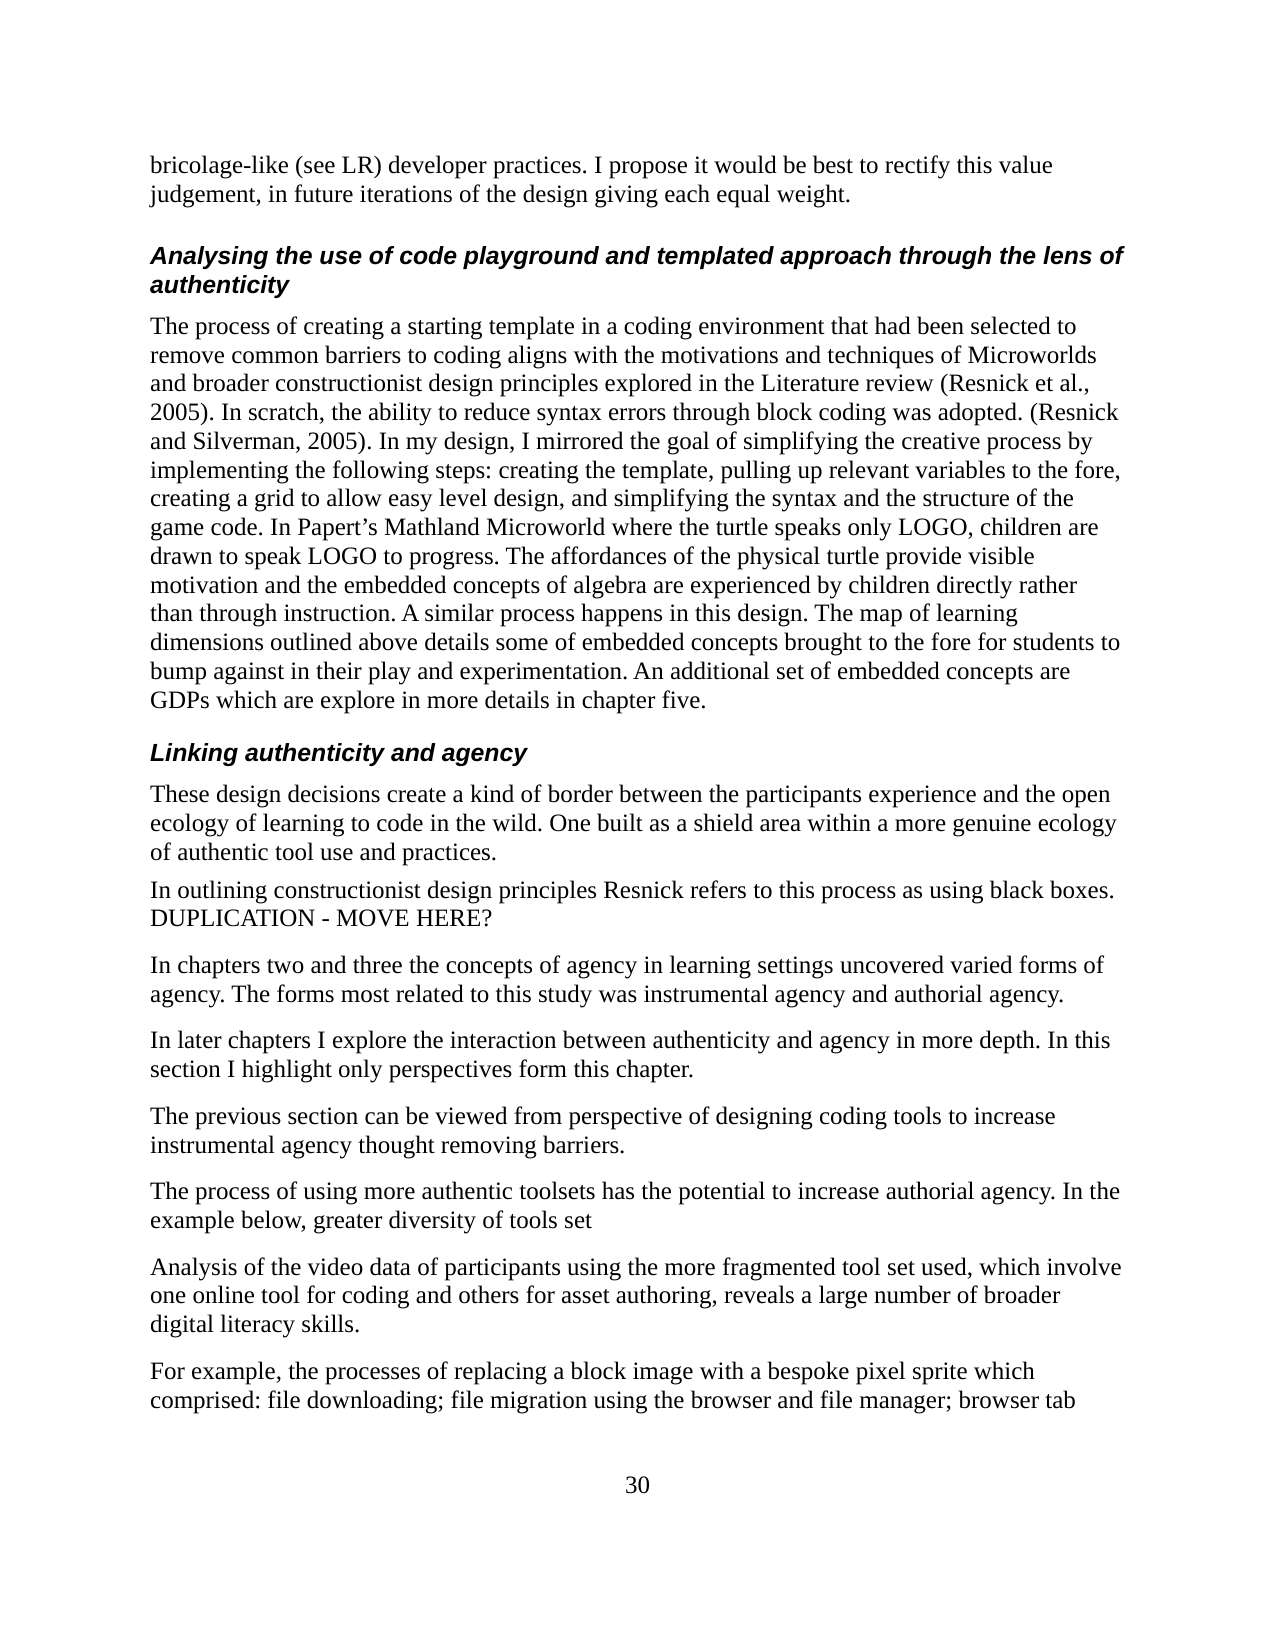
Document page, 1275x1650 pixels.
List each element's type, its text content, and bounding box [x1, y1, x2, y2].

text Analysis of the video data of participants using the more fragmented tool set used, which involve one online tool for coding and others for asset authoring, reveals a large number of broader digital literacy skills. [150, 1252, 1125, 1338]
text These design decisions create a kind of border between the participants experience and the open ecology of learning to code in the wild. One built as a shield area within a more genuine ecology of authentic tool use and practices. [150, 779, 1125, 866]
subtitle Analysing the use of code playground and templated approach through the lens of authenticity [150, 241, 1125, 298]
text In outlining constructionist design principles Resnick refers to this process as using black boxes. DUPLICATION - MOVE HERE? [150, 875, 1125, 932]
text In chapters two and three the concepts of agency in learning settings uncovered varied forms of agency. The forms most related to this study was instrumental agency and authorial agency. [150, 950, 1125, 1008]
text The process of creating a starting template in a coding environment that had been selected to remove common barriers to coding aligns with the motivations and techniques of Microworlds and broader constructionist design principles explored in the Literature review (Resnick et al., 2005). In scratch, the ability to reduce syntax errors through block coding was adopted. (Resnick and Silverman, 2005). In my design, I mirrored the goal of simplifying the creative process by implementing the following steps: creating the template, pulling up relevant variables to the fore, creating a grid to allow easy level design, and simplifying the syntax and the structure of the game code. In Papert’s Mathland Microworld where the turtle speaks only LOGO, children are drawn to speak LOGO to progress. The affordances of the physical turtle provide visible motivation and the embedded concepts of algebra are experienced by children directly rather than through instruction. A similar process happens in this design. The map of learning dimensions outlined above details some of embedded concepts brought to the fore for students to bump against in their play and experimentation. An additional set of embedded concepts are GDPs which are explore in more details in chapter five. [150, 311, 1125, 713]
text For example, the processes of replacing a block image with a bespoke pixel sprite which comprised: file downloading; file migration using the browser and file manager; browser tab [150, 1356, 1125, 1413]
text In later chapters I explore the interaction between authenticity and agency in more depth. In this section I highlight only perspectives form this chapter. [150, 1026, 1125, 1083]
subtitle Linking authenticity and agency [150, 738, 1125, 767]
text The previous section can be viewed from perspective of designing coding tools to increase instrumental agency thought removing barriers. [150, 1101, 1125, 1158]
text bricolage-like (see LR) developer practices. I propose it would be best to rectify this value judgement, in future iterations of the design giving each equal weight. [150, 150, 1125, 207]
text The process of using more authentic toolsets has the potential to increase authorial agency. In the example below, greater diversity of tools set [150, 1176, 1125, 1234]
